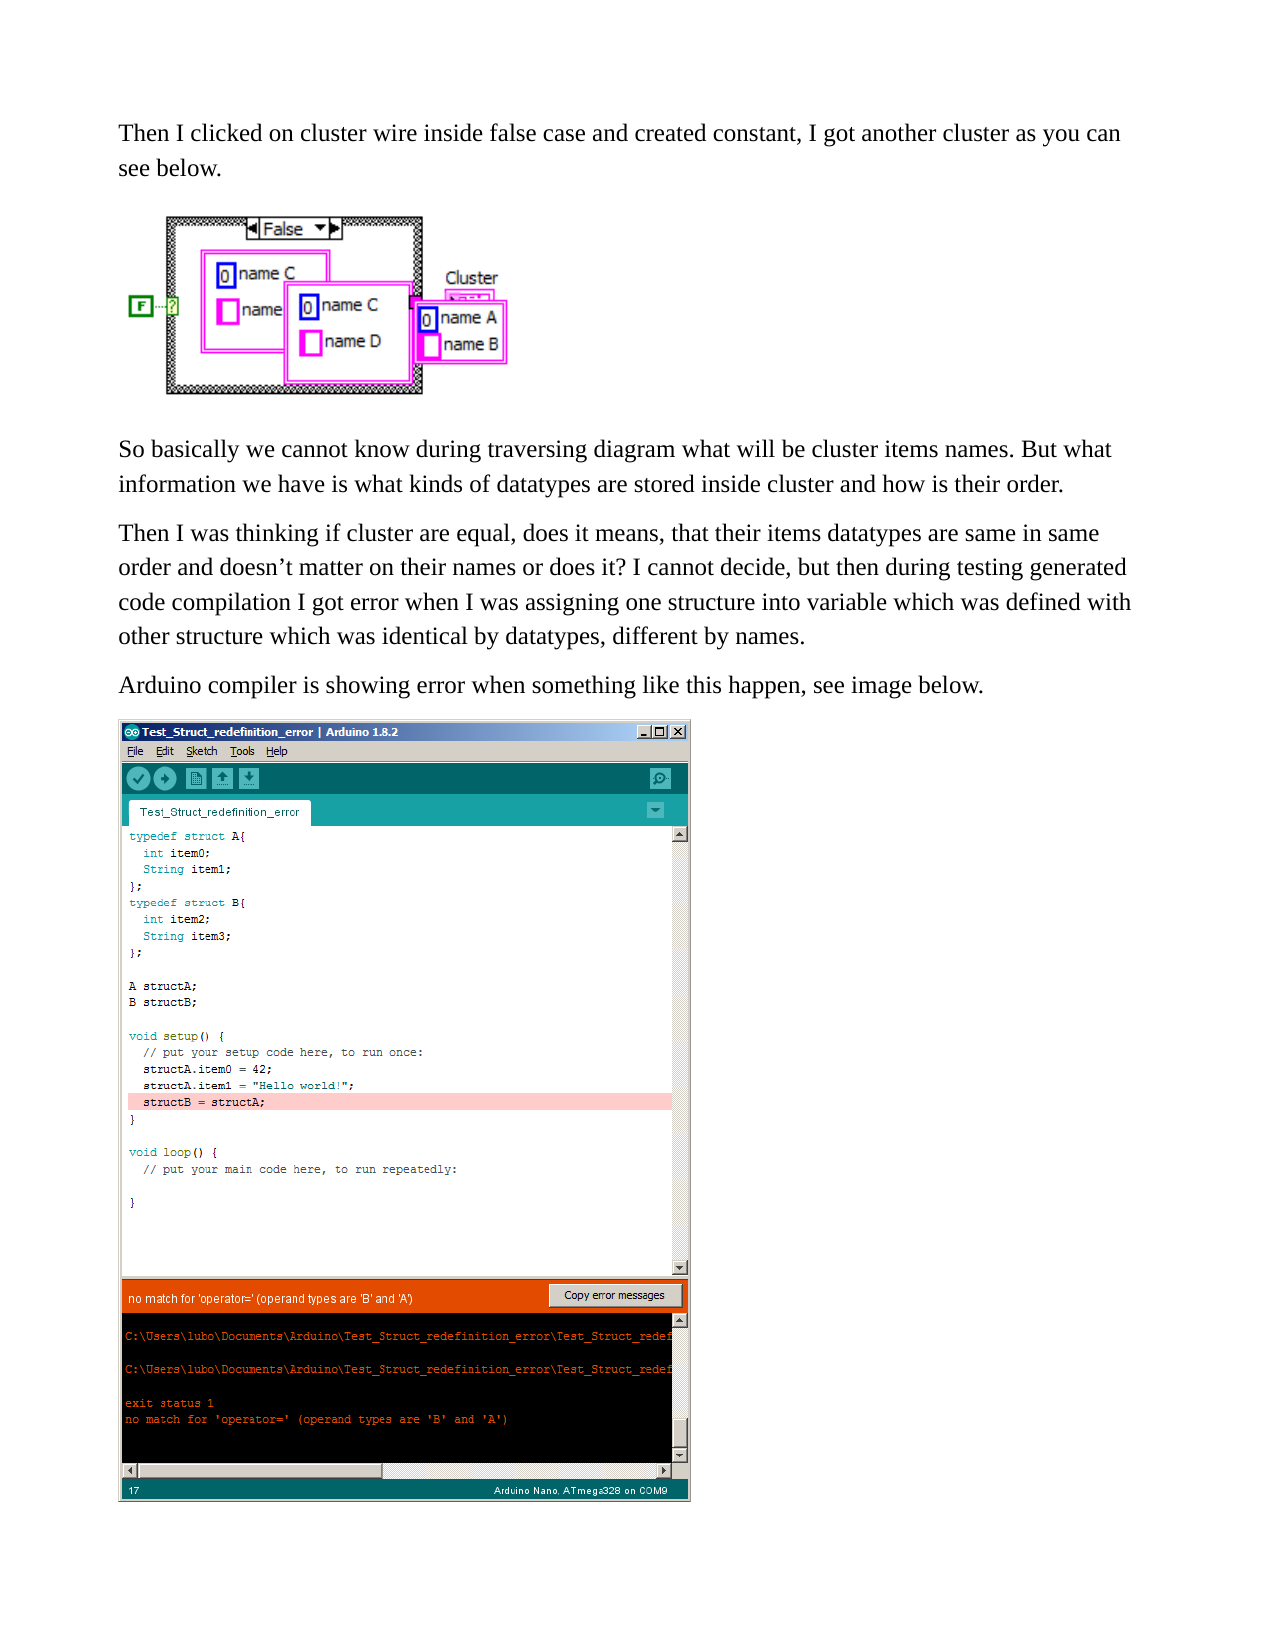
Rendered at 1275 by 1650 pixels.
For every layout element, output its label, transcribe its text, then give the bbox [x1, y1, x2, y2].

text Then I clicked on cluster wire inside false case and created constant, I got another cluster as you can see below. [118, 118, 1157, 181]
picture [118, 719, 691, 1502]
picture [118, 201, 520, 415]
text Arduino compiler is showing error when something like this happen, see image below. [118, 671, 1157, 699]
text So basically we cannot know during traversing diagram what will be cluster items names. But what information we have is what kinds of datatypes are stored inside cluster and how is their order. [118, 434, 1157, 498]
text Then I was thinking if cluster are equal, does it means, that their items datatypes are same in same order and doesn’t matter on their names or does it? I cannot decide, but then during testing generated code compilation I got error when I was assigning one structure into variable which was defined with other structure which was identical by datatypes, different by names. [118, 518, 1157, 650]
